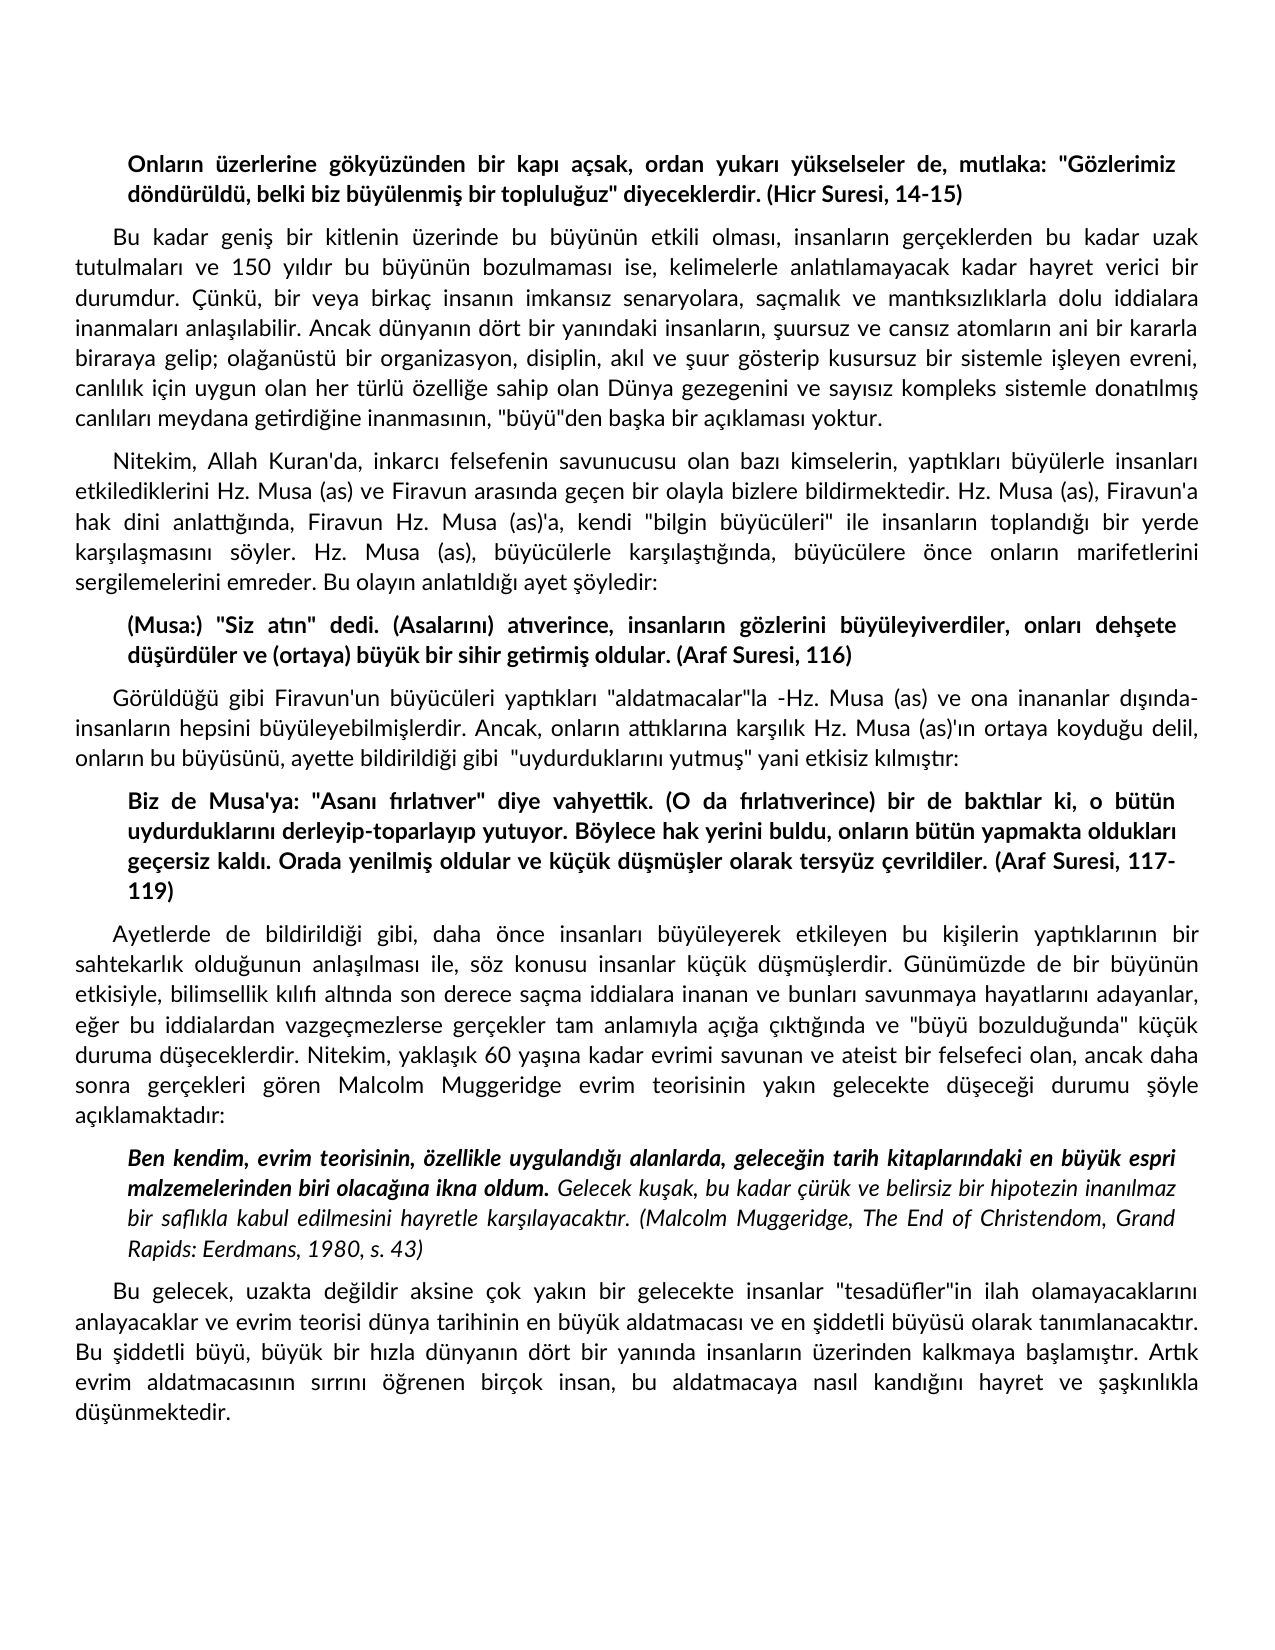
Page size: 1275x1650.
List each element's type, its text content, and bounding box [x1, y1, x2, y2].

text Onların üzerlerine gökyüzünden bir kapı açsak, ordan yukarı yükselseler de, mutlaka: "Gözlerimiz döndürüldü, belki biz büyülenmiş bir topluluğuz" diyeceklerdir. (Hicr Suresi, 14-15) [127, 150, 1177, 208]
text Biz de Musa'ya: "Asanı fırlatıver" diye vahyettik. (O da fırlatıverince) bir de baktılar ki, o bütün uydurduklarını derleyip-toparlayıp yutuyor. Böylece hak yerini buldu, onların bütün yapmakta oldukları geçersiz kaldı. Orada yenilmiş oldular ve küçük düşmüşler olarak tersyüz çevrildiler. (Araf Suresi, 117-119) [127, 786, 1177, 904]
text Bu kadar geniş bir kitlenin üzerinde bu büyünün etkili olması, insanların gerçeklerden bu kadar uzak tutulmaları ve 150 yıldır bu büyünün bozulmaması ise, kelimelerle anlatılamayacak kadar hayret verici bir durumdur. Çünkü, bir veya birkaç insanın imkansız senaryolara, saçmalık ve mantıksızlıklarla dolu iddialara inanmaları anlaşılabilir. Ancak dünyanın dört bir yanındaki insanların, şuursuz ve cansız atomların ani bir kararla biraraya gelip; olağanüstü bir organizasyon, disiplin, akıl ve şuur gösterip kusursuz bir sistemle işleyen evreni, canlılık için uygun olan her türlü özelliğe sahip olan Dünya gezegenini ve sayısız kompleks sistemle donatılmış canlıları meydana getirdiğine inanmasının, "büyü"den başka bir açıklaması yoktur. [75, 223, 1200, 432]
text Bu gelecek, uzakta değildir aksine çok yakın bir gelecekte insanlar "tesadüfler"in ilah olamayacaklarını anlayacaklar ve evrim teorisi dünya tarihinin en büyük aldatmacası ve en şiddetli büyüsü olarak tanımlanacaktır. Bu şiddetli büyü, büyük bir hızla dünyanın dört bir yanında insanların üzerinden kalkmaya başlamıştır. Artık evrim aldatmacasının sırrını öğrenen birçok insan, bu aldatmacaya nasıl kandığını hayret ve şaşkınlıkla düşünmektedir. [75, 1277, 1200, 1425]
text Görüldüğü gibi Firavun'un büyücüleri yaptıkları "aldatmacalar"la -Hz. Musa (as) ve ona inananlar dışında- insanların hepsini büyüleyebilmişlerdir. Ancak, onların attıklarına karşılık Hz. Musa (as)'ın ortaya koyduğu delil, onların bu büyüsünü, ayette bildirildiği gibi "uydurduklarını yutmuş" yani etkisiz kılmıştır: [75, 683, 1200, 771]
text Ayetlerde de bildirildiği gibi, daha önce insanları büyüleyerek etkileyen bu kişilerin yaptıklarının bir sahtekarlık olduğunun anlaşılması ile, söz konusu insanlar küçük düşmüşlerdir. Günümüzde de bir büyünün etkisiyle, bilimsellik kılıfı altında son derece saçma iddialara inanan ve bunları savunmaya hayatlarını adayanlar, eğer bu iddialardan vazgeçmezlerse gerçekler tam anlamıyla açığa çıktığında ve "büyü bozulduğunda" küçük duruma düşeceklerdir. Nitekim, yaklaşık 60 yaşına kadar evrimi savunan ve ateist bir felsefeci olan, ancak daha sonra gerçekleri gören Malcolm Muggeridge evrim teorisinin yakın gelecekte düşeceği durumu şöyle açıklamaktadır: [75, 920, 1200, 1128]
text Nitekim, Allah Kuran'da, inkarcı felsefenin savunucusu olan bazı kimselerin, yaptıkları büyülerle insanları etkilediklerini Hz. Musa (as) ve Firavun arasında geçen bir olayla bizlere bildirmektedir. Hz. Musa (as), Firavun'a hak dini anlattığında, Firavun Hz. Musa (as)'a, kendi "bilgin büyücüleri" ile insanların toplandığı bir yerde karşılaşmasını söyler. Hz. Musa (as), büyücülerle karşılaştığında, büyücülere önce onların marifetlerini sergilemelerini emreder. Bu olayın anlatıldığı ayet şöyledir: [75, 447, 1200, 595]
text Ben kendim, evrim teorisinin, özellikle uygulandığı alanlarda, geleceğin tarih kitaplarındaki en büyük espri malzemelerinden biri olacağına ikna oldum. Gelecek kuşak, bu kadar çürük ve belirsiz bir hipotezin inanılmaz bir saflıkla kabul edilmesini hayretle karşılayacaktır. (Malcolm Muggeridge, The End of Christendom, Grand Rapids: Eerdmans, 1980, s. 43) [127, 1144, 1177, 1262]
text (Musa:) "Siz atın" dedi. (Asalarını) atıverince, insanların gözlerini büyüleyiverdiler, onları dehşete düşürdüler ve (ortaya) büyük bir sihir getirmiş oldular. (Araf Suresi, 116) [127, 610, 1177, 668]
